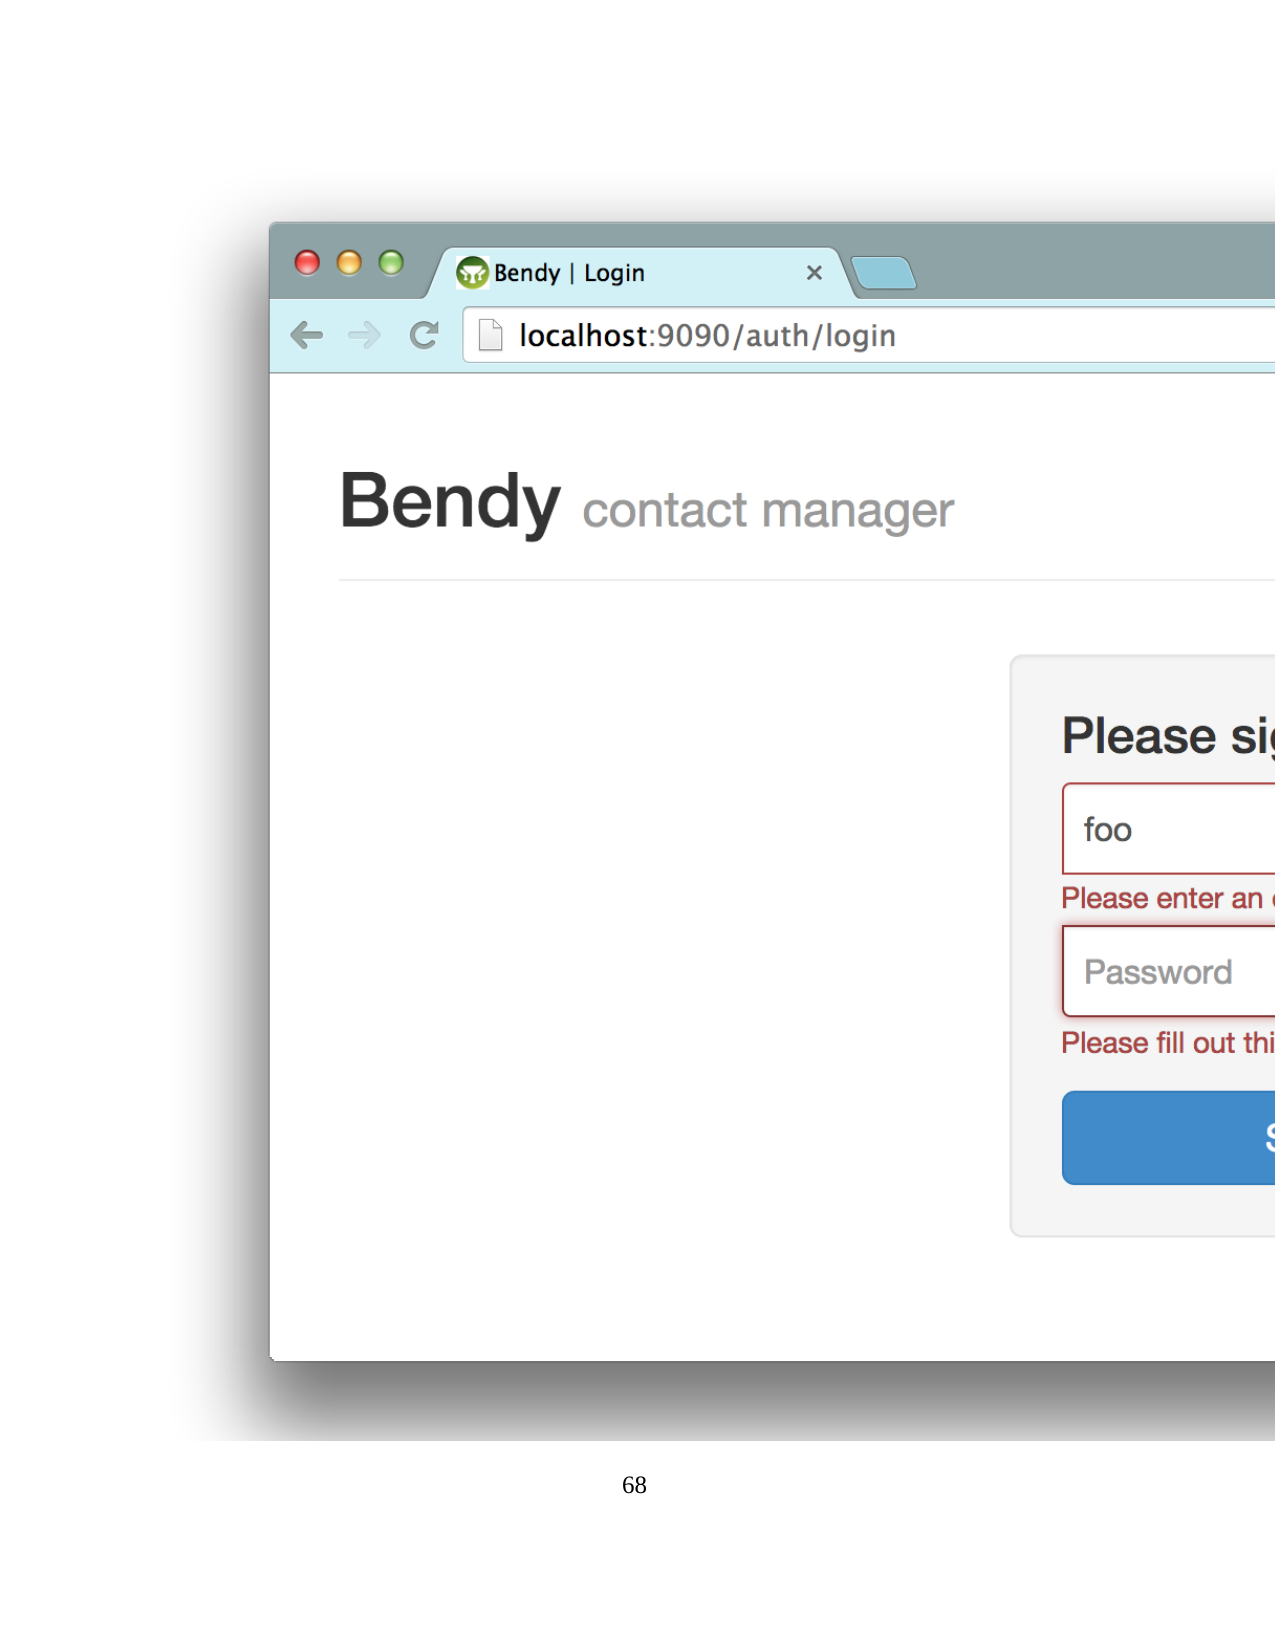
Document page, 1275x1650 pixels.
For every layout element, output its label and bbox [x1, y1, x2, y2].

picture [150, 150, 1275, 1441]
